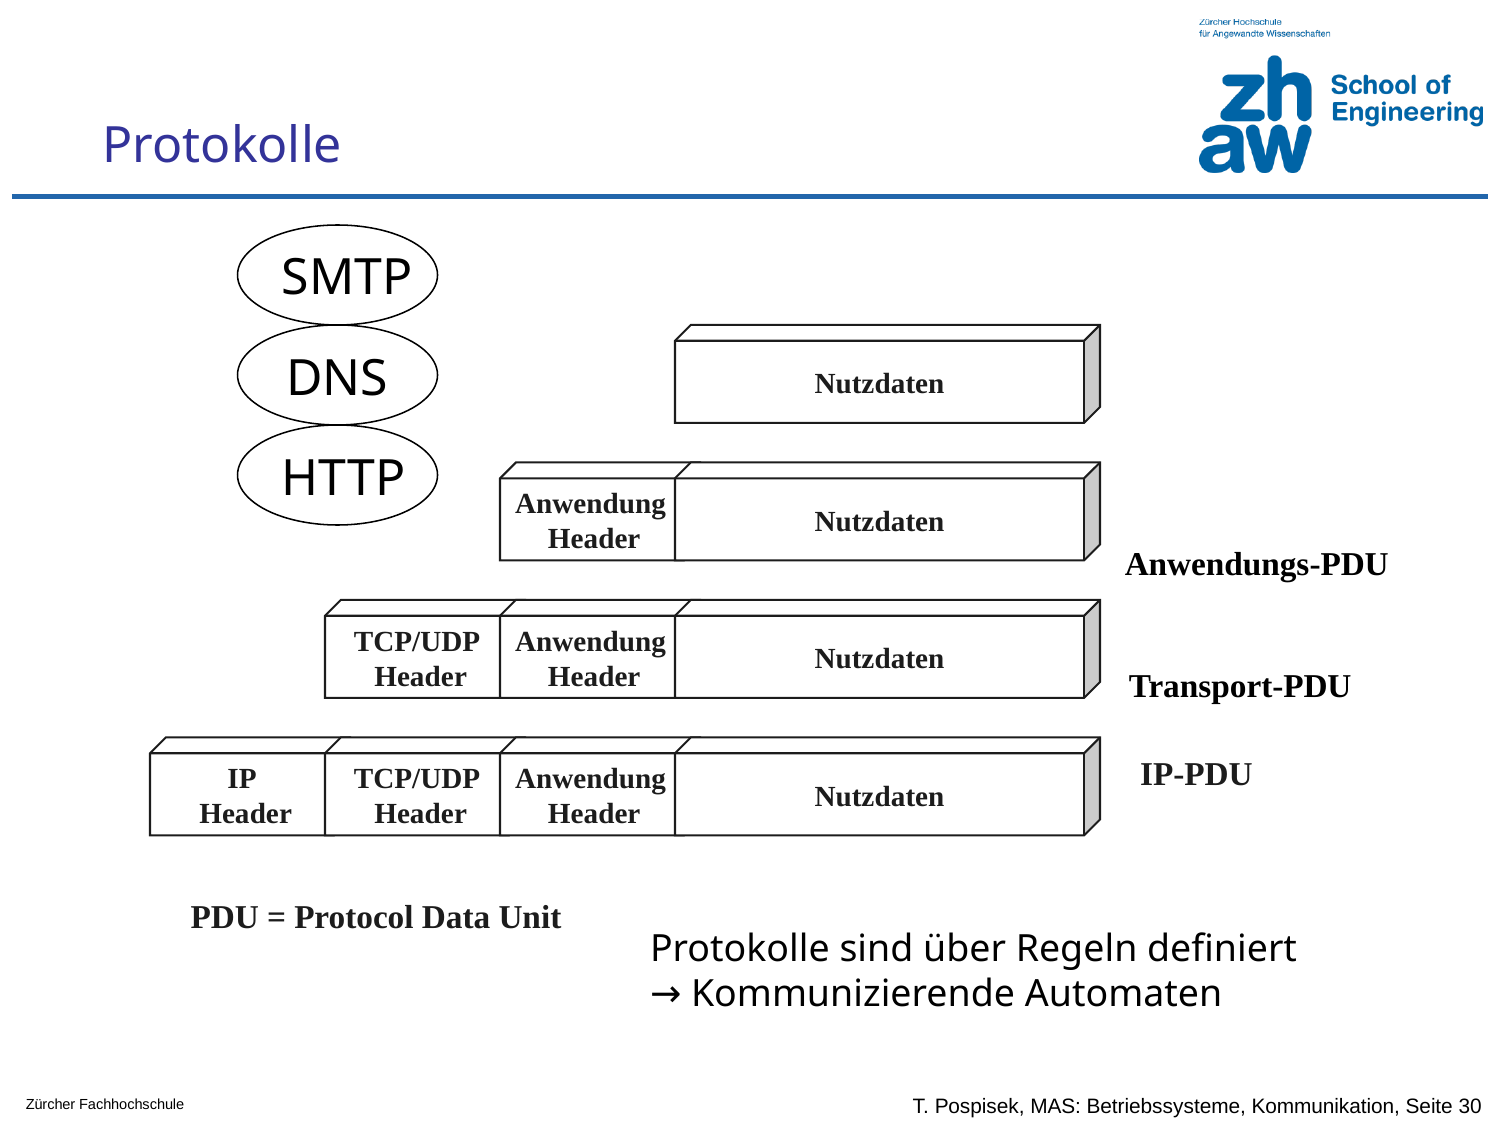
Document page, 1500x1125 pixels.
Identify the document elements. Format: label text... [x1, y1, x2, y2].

text_box Nutzdaten [675, 341, 1084, 423]
text_box DNS [237, 325, 438, 425]
text_box Transport-PDU [1114, 657, 1367, 712]
text_box Anwendung Header [500, 616, 675, 698]
text_box Anwendung Header [500, 479, 675, 560]
text_box Nutzdaten [675, 754, 1084, 835]
text_box Nutzdaten [675, 616, 1084, 698]
text_box Nutzdaten [675, 479, 1084, 560]
text_box TCP/UDP Header [325, 754, 500, 835]
text_box HTTP [237, 425, 438, 526]
text_box PDU = Protocol Data Unit [175, 887, 577, 943]
text_box Protokolle sind über Regeln definiert → Kommunizierende Automaten [635, 916, 1313, 1022]
text_box Anwendungs-PDU [1110, 535, 1405, 590]
text_box IP-PDU [1125, 744, 1268, 800]
text_box SMTP [237, 224, 438, 325]
text_box Anwendung Header [500, 754, 675, 835]
picture [1199, 19, 1483, 173]
title Protokolle [87, 42, 1366, 181]
text_box IP Header [150, 754, 325, 835]
text_box TCP/UDP Header [325, 616, 500, 698]
